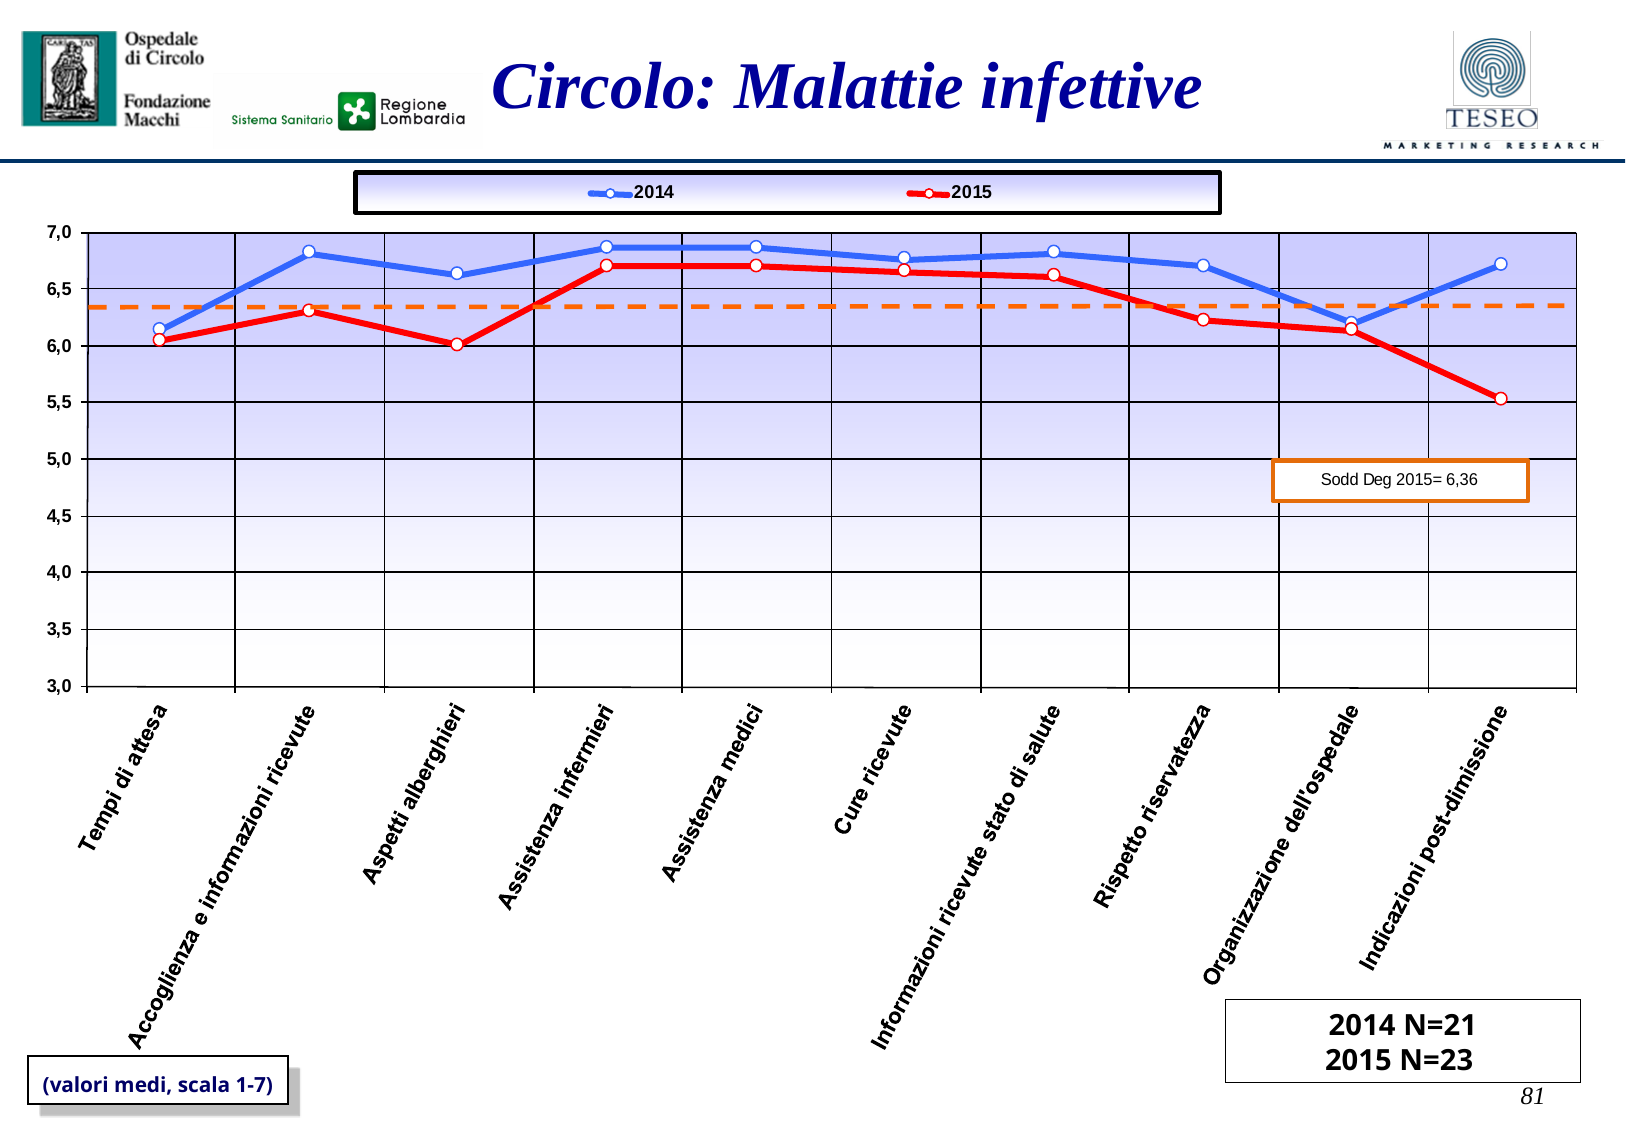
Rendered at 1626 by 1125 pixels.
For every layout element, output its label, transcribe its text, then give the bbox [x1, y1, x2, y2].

picture [21, 31, 483, 149]
picture [1381, 31, 1604, 149]
text_box Circolo: Malattie infettive [304, 18, 1392, 144]
picture [0, 160, 1581, 1083]
text_box (valori medi, scala 1-7) [27, 1083, 288, 1105]
